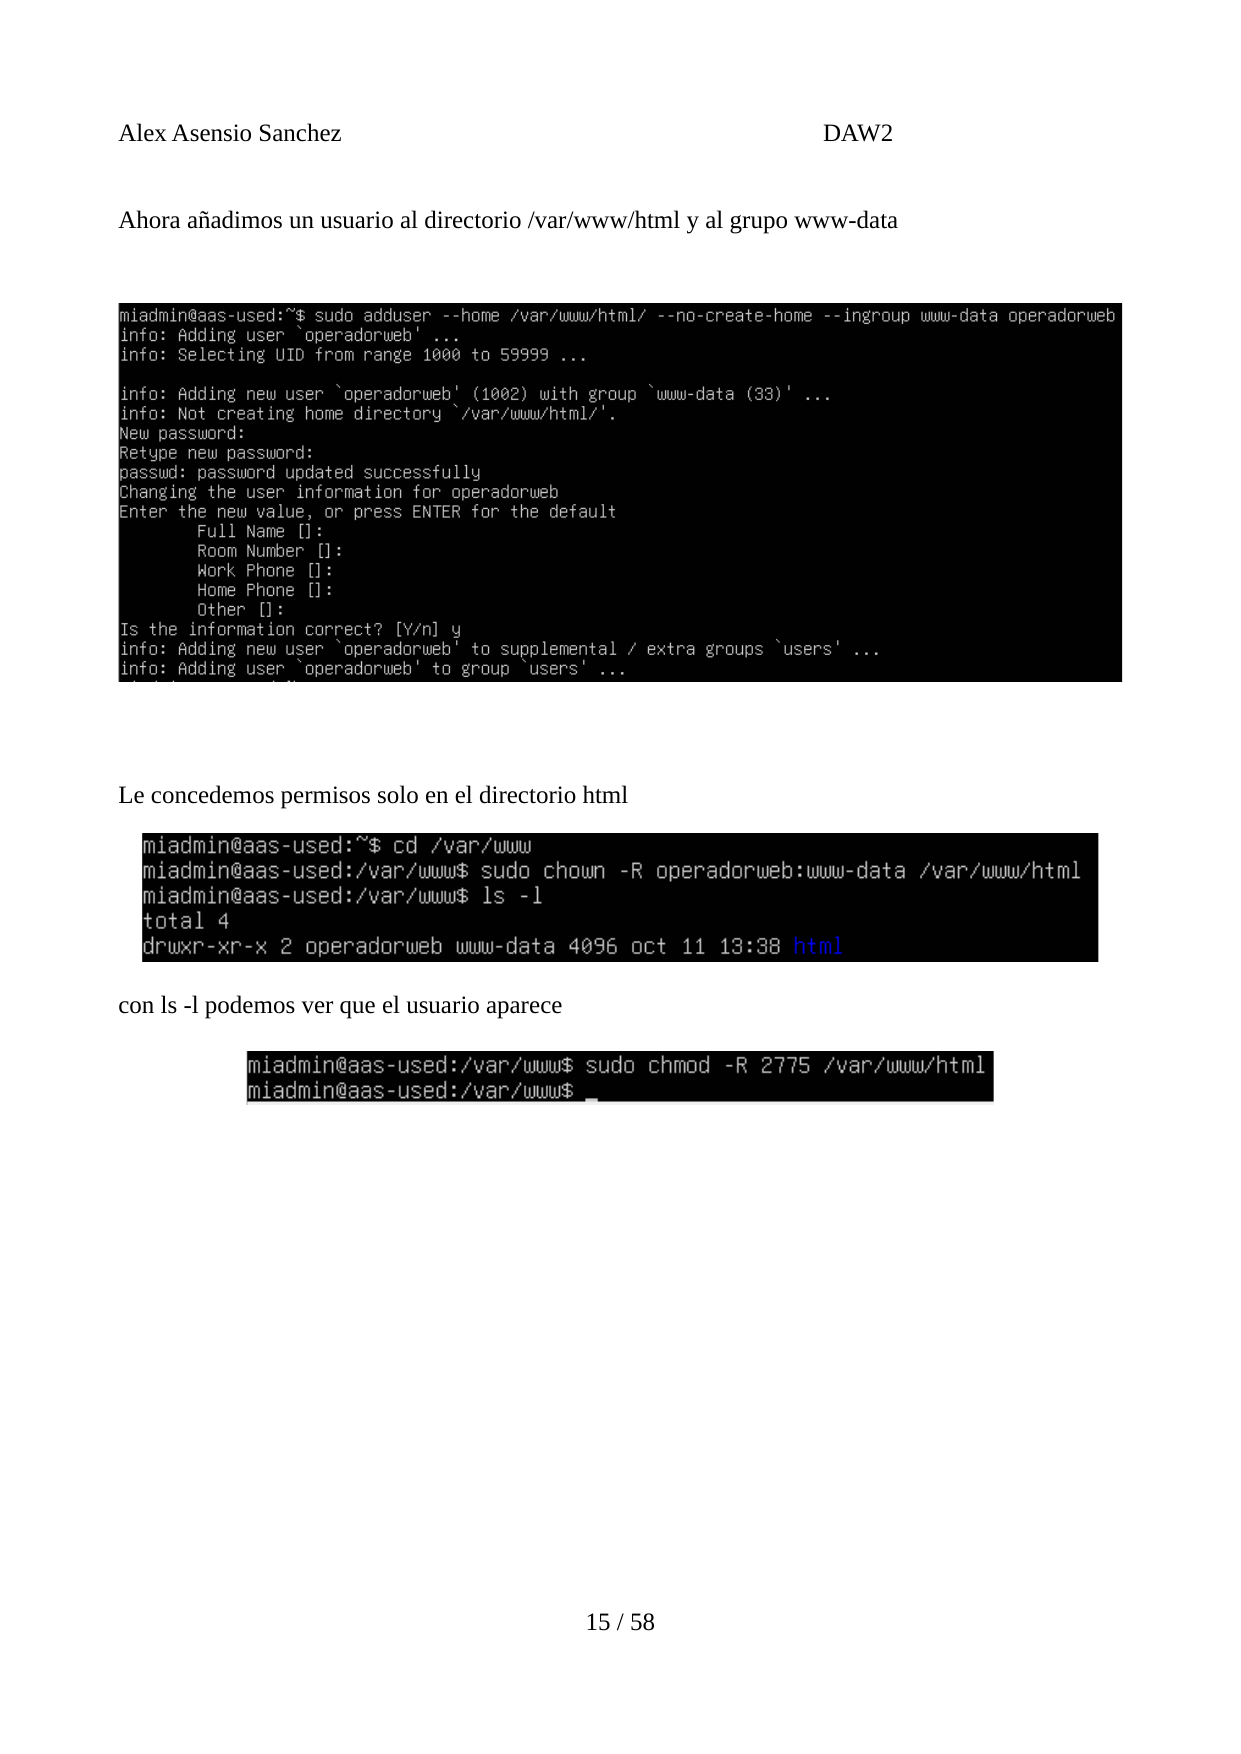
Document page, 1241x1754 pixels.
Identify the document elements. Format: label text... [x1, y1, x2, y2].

picture [142, 833, 1099, 962]
picture [118, 303, 1123, 682]
text Ahora añadimos un usuario al directorio /var/www/html y al grupo www-data [118, 205, 1122, 234]
text con ls -l podemos ver que el usuario aparece [118, 991, 1122, 1019]
text Le concedemos permisos solo en el directorio html [118, 780, 1122, 809]
picture [246, 1051, 994, 1105]
